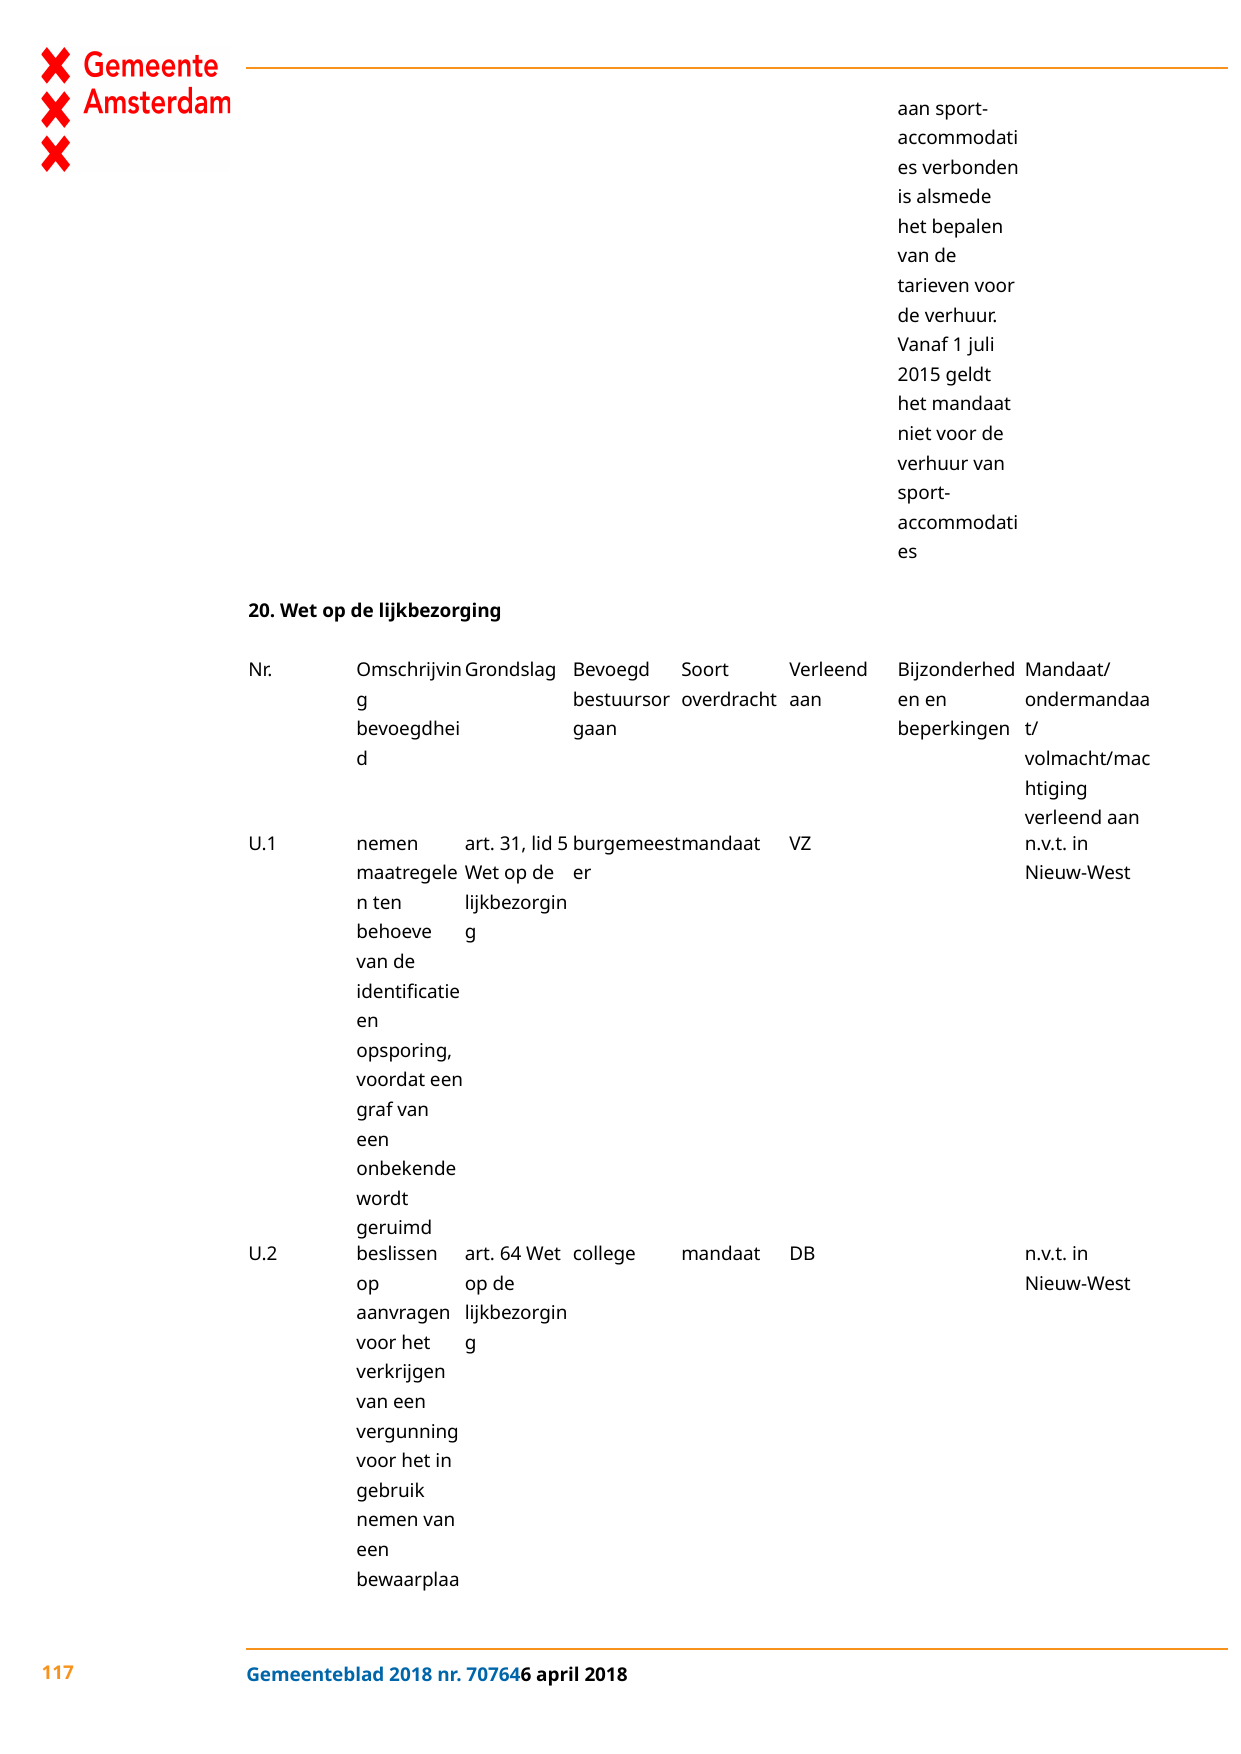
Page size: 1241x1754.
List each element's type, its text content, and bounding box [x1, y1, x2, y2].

table_cell U.2 [248, 1240, 356, 1591]
table_header Grondslag [465, 656, 573, 830]
table_cell [898, 830, 1024, 1240]
table_cell VZ [789, 830, 897, 1240]
table_cell [356, 95, 464, 564]
table_header Bevoegd bestuursorgaan [573, 656, 681, 830]
table_cell college [573, 1240, 681, 1591]
text 20. Wet op de lijkbezorging [248, 597, 1152, 623]
picture [41, 47, 231, 172]
table_cell mandaat [681, 830, 789, 1240]
table_cell beslissen op aanvragen voor het verkrijgen van een vergunning voor het in gebruik nemen van een bewaarplaa [356, 1240, 464, 1591]
table_cell n.v.t. in Nieuw-West [1025, 1240, 1152, 1591]
table_cell [789, 95, 897, 564]
table_header Soort overdracht [681, 656, 789, 830]
table_cell U.1 [248, 830, 356, 1240]
table_cell [681, 95, 789, 564]
table_header Nr. [248, 656, 356, 830]
table_cell [465, 95, 573, 564]
table_cell art. 31, lid 5 Wet op de lijkbezorging [465, 830, 573, 1240]
table_cell burgemeester [573, 830, 681, 1240]
table_cell [573, 95, 681, 564]
table_cell [1025, 95, 1152, 564]
table_cell [248, 95, 356, 564]
table_cell nemen maatregelen ten behoeve van de identificatie en opsporing, voordat een graf van een onbekende wordt geruimd [356, 830, 464, 1240]
table_cell n.v.t. in Nieuw-West [1025, 830, 1152, 1240]
table_header Bijzonderheden en beperkingen [898, 656, 1024, 830]
table_header Omschrijving bevoegdheid [356, 656, 464, 830]
table_header Mandaat/ondermandaat/ volmacht/machtiging verleend aan [1025, 656, 1152, 830]
table_cell mandaat [681, 1240, 789, 1591]
table_cell [898, 1240, 1024, 1591]
table_cell art. 64 Wet op de lijkbezorging [465, 1240, 573, 1591]
table_cell aan sport-accommodaties verbonden is alsmede het bepalen van de tarieven voor de verhuur. Vanaf 1 juli 2015 geldt het mandaat niet voor de verhuur van sport-accommodaties [898, 95, 1024, 564]
table_header Verleend aan [789, 656, 897, 830]
table_cell DB [789, 1240, 897, 1591]
